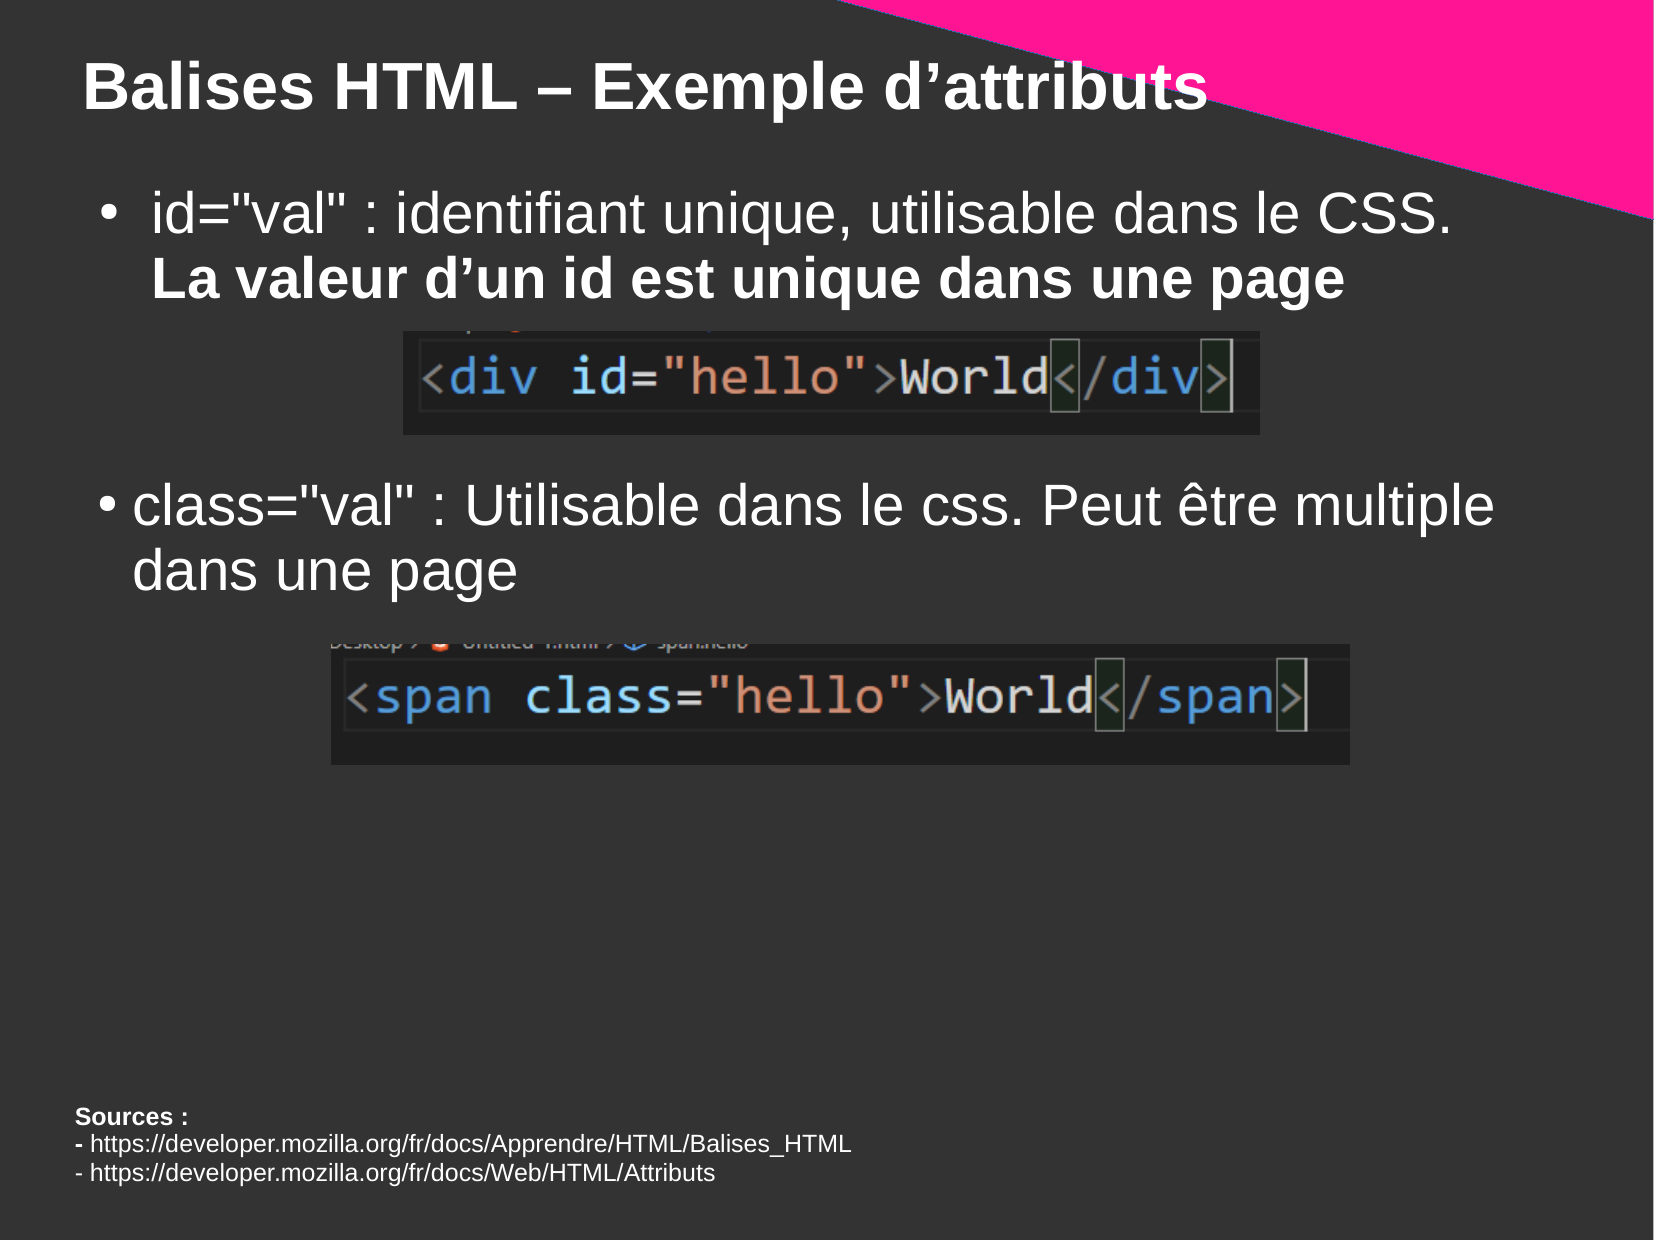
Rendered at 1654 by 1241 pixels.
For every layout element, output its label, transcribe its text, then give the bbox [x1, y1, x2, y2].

picture [331, 644, 1350, 765]
text_box class="val" : Utilisable dans le css. Peut être multiple dans une page [82, 464, 1635, 745]
text_box [837, 0, 1654, 220]
list id="val" : identifiant unique, utilisable dans le CSS. La valeur d’un id est unique dans une page [80, 180, 1545, 450]
picture [403, 331, 1260, 435]
title Balises HTML – Exemple d’attributs [82, 49, 1571, 162]
text_box Sources : - https://developer.mozilla.org/fr/docs/Apprendre/HTML/Balises_HTML - https://developer.mozilla.org/fr/docs/Web/HTML/Attributs [59, 1094, 1546, 1227]
